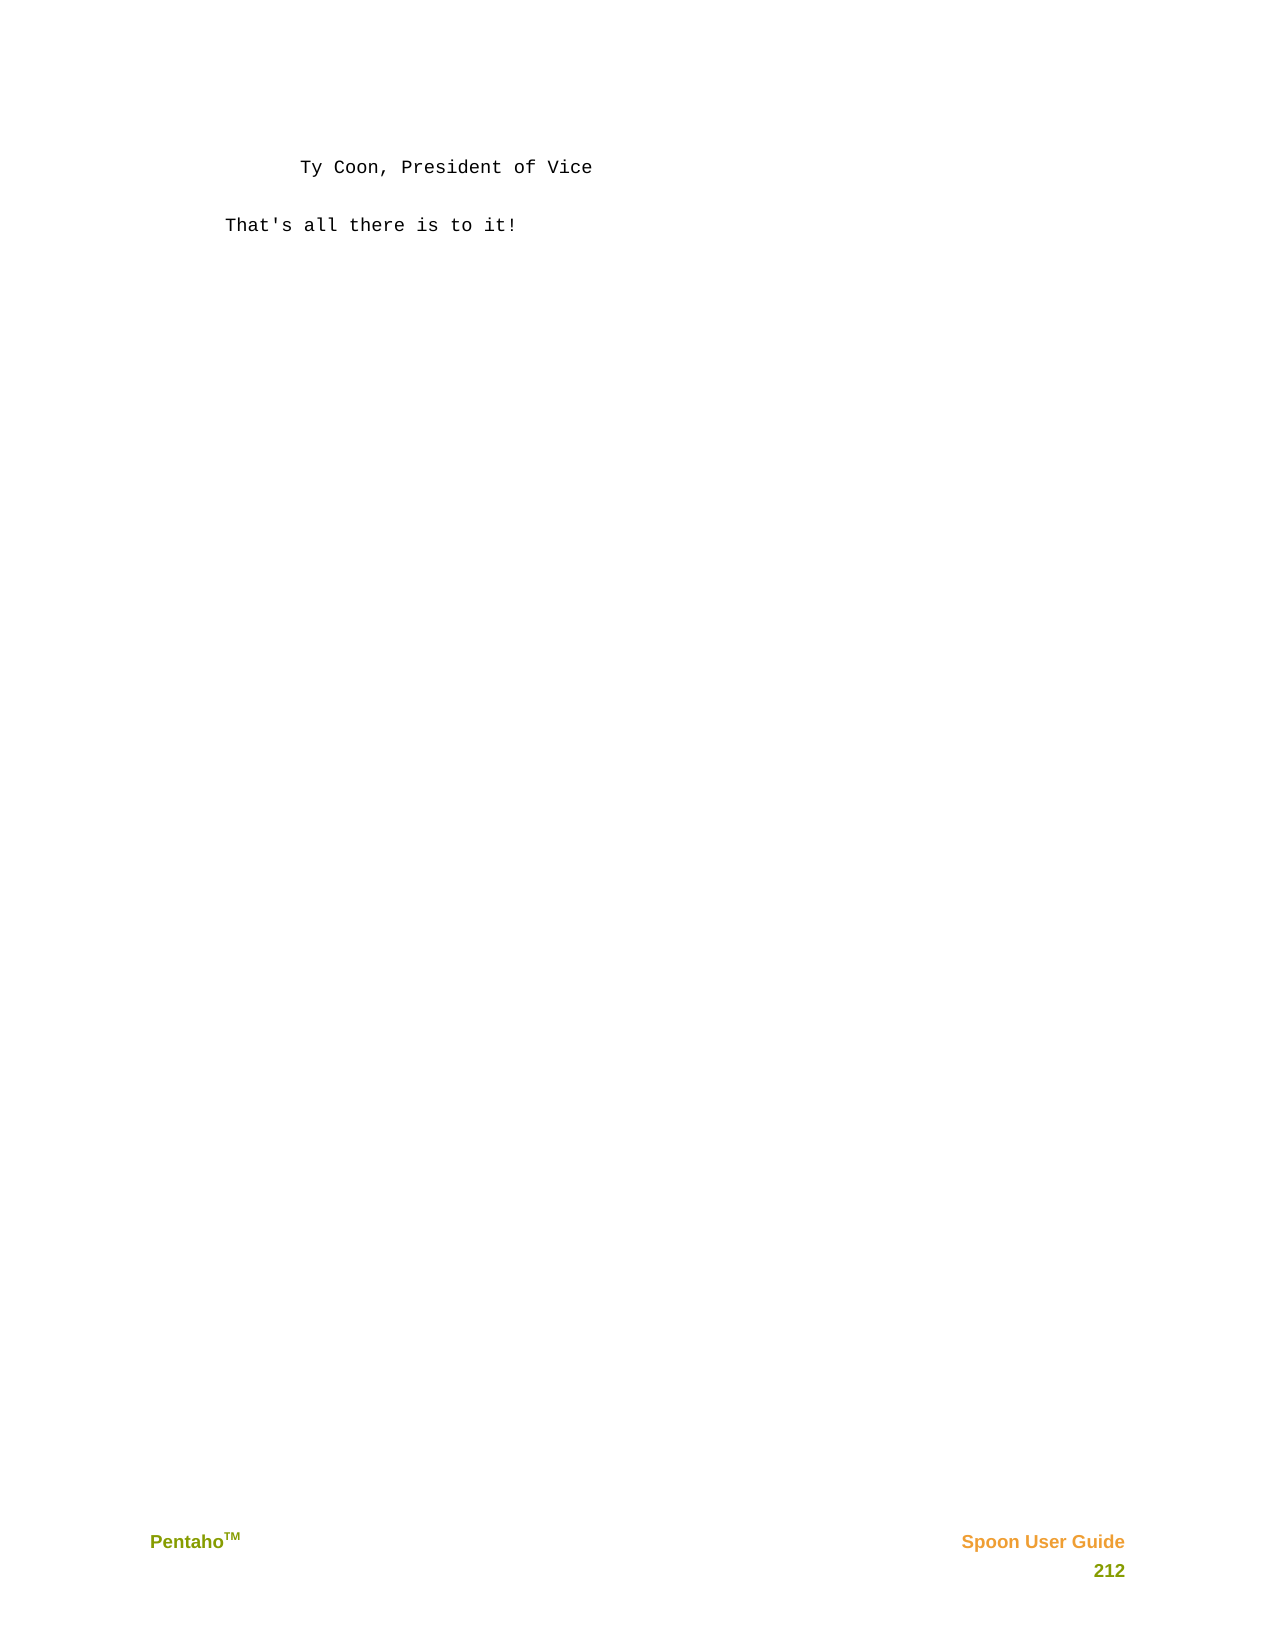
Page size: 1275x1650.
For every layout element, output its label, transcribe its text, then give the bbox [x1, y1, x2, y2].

text Ty Coon, President of Vice [300, 150, 1125, 179]
text That's all there is to it! [225, 208, 1125, 237]
